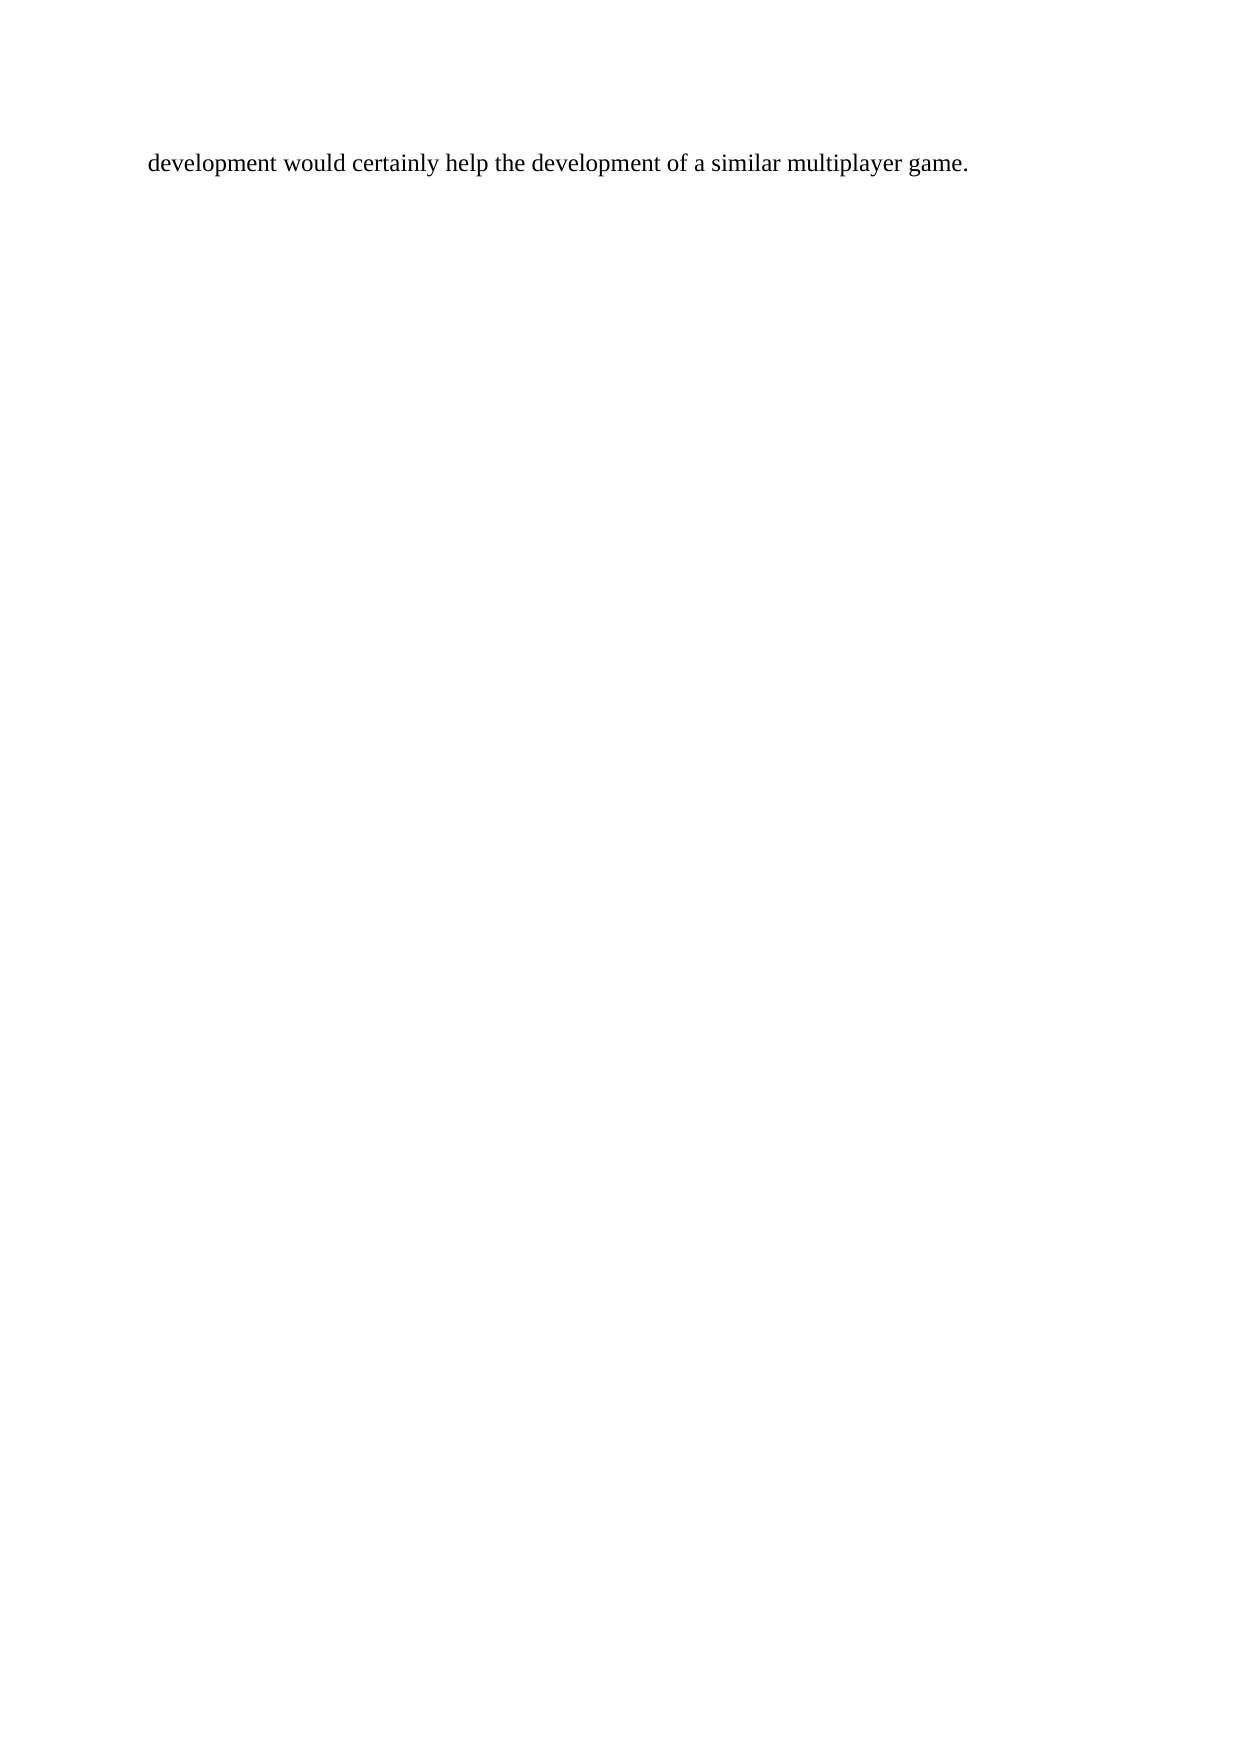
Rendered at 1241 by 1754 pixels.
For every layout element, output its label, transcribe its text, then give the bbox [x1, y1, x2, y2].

text development would certainly help the development of a similar multiplayer game. [148, 148, 1033, 176]
